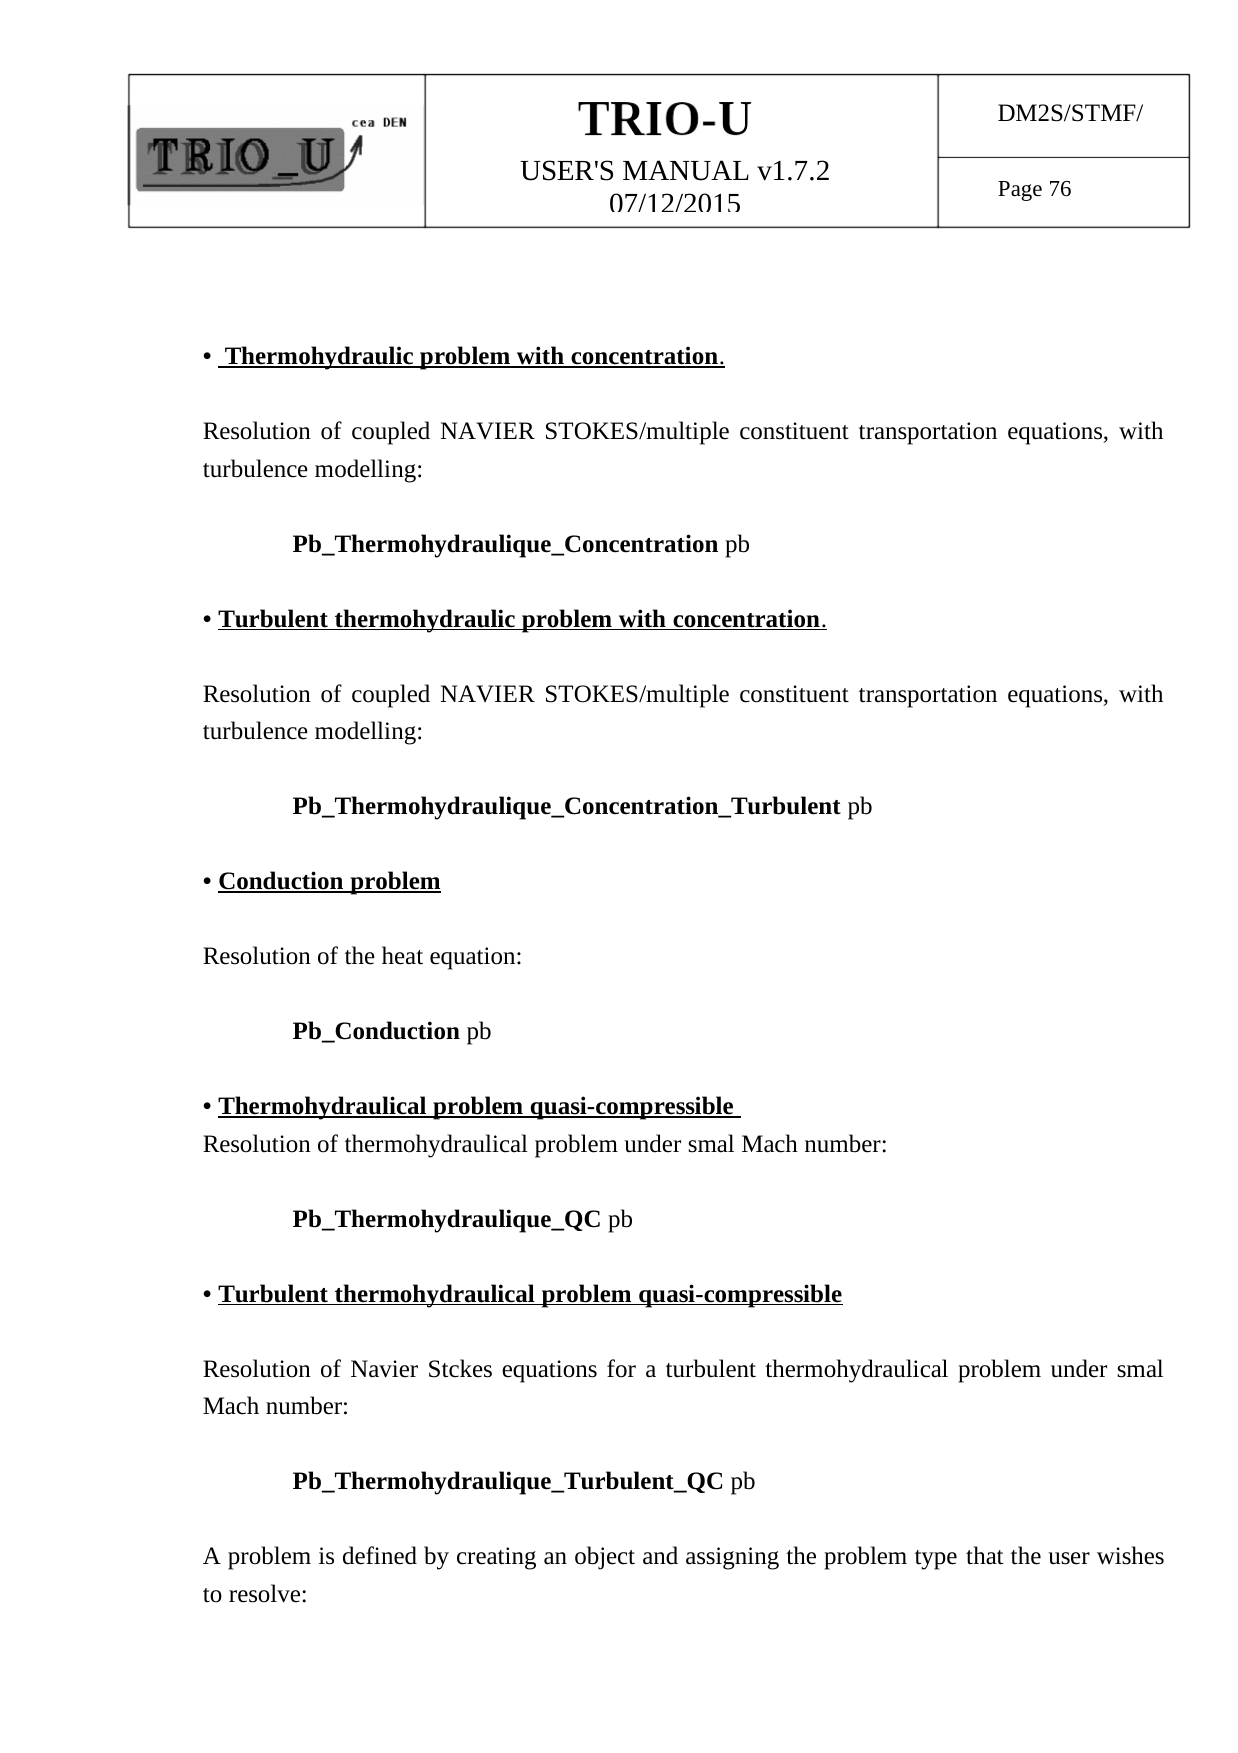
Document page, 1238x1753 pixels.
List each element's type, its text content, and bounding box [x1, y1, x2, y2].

text Pb_Conduction pb [203, 1008, 1165, 1045]
text Resolution of coupled NAVIER STOKES/multiple constituent transportation equations, with turbulence modelling: [203, 670, 1165, 745]
text Pb_Thermohydraulique_Concentration_Turbulent pb [203, 783, 1165, 820]
text Pb_Thermohydraulique_Turbulent_QC pb [203, 1458, 1165, 1495]
text Pb_Thermohydraulique_QC pb [203, 1195, 1165, 1233]
text Pb_Thermohydraulique_Concentration pb [115, 520, 1165, 558]
text • Turbulent thermohydraulical problem quasi-compressible [203, 1270, 1165, 1308]
text • Thermohydraulical problem quasi-compressible [203, 1083, 1165, 1120]
text Resolution of coupled NAVIER STOKES/multiple constituent transportation equations, with turbulence modelling: [203, 408, 1165, 483]
text Resolution of the heat equation: [203, 933, 1165, 970]
text A problem is defined by creating an object and assigning the problem type that the user wishes to resolve: [203, 1533, 1165, 1608]
text Resolution of thermohydraulical problem under smal Mach number: [203, 1120, 1165, 1158]
text • Conduction problem [203, 858, 1165, 895]
text Resolution of Navier Stckes equations for a turbulent thermohydraulical problem under smal Mach number: [203, 1345, 1165, 1420]
text • Turbulent thermohydraulic problem with concentration. [203, 595, 1165, 633]
text • Thermohydraulic problem with concentration. [203, 333, 1165, 370]
